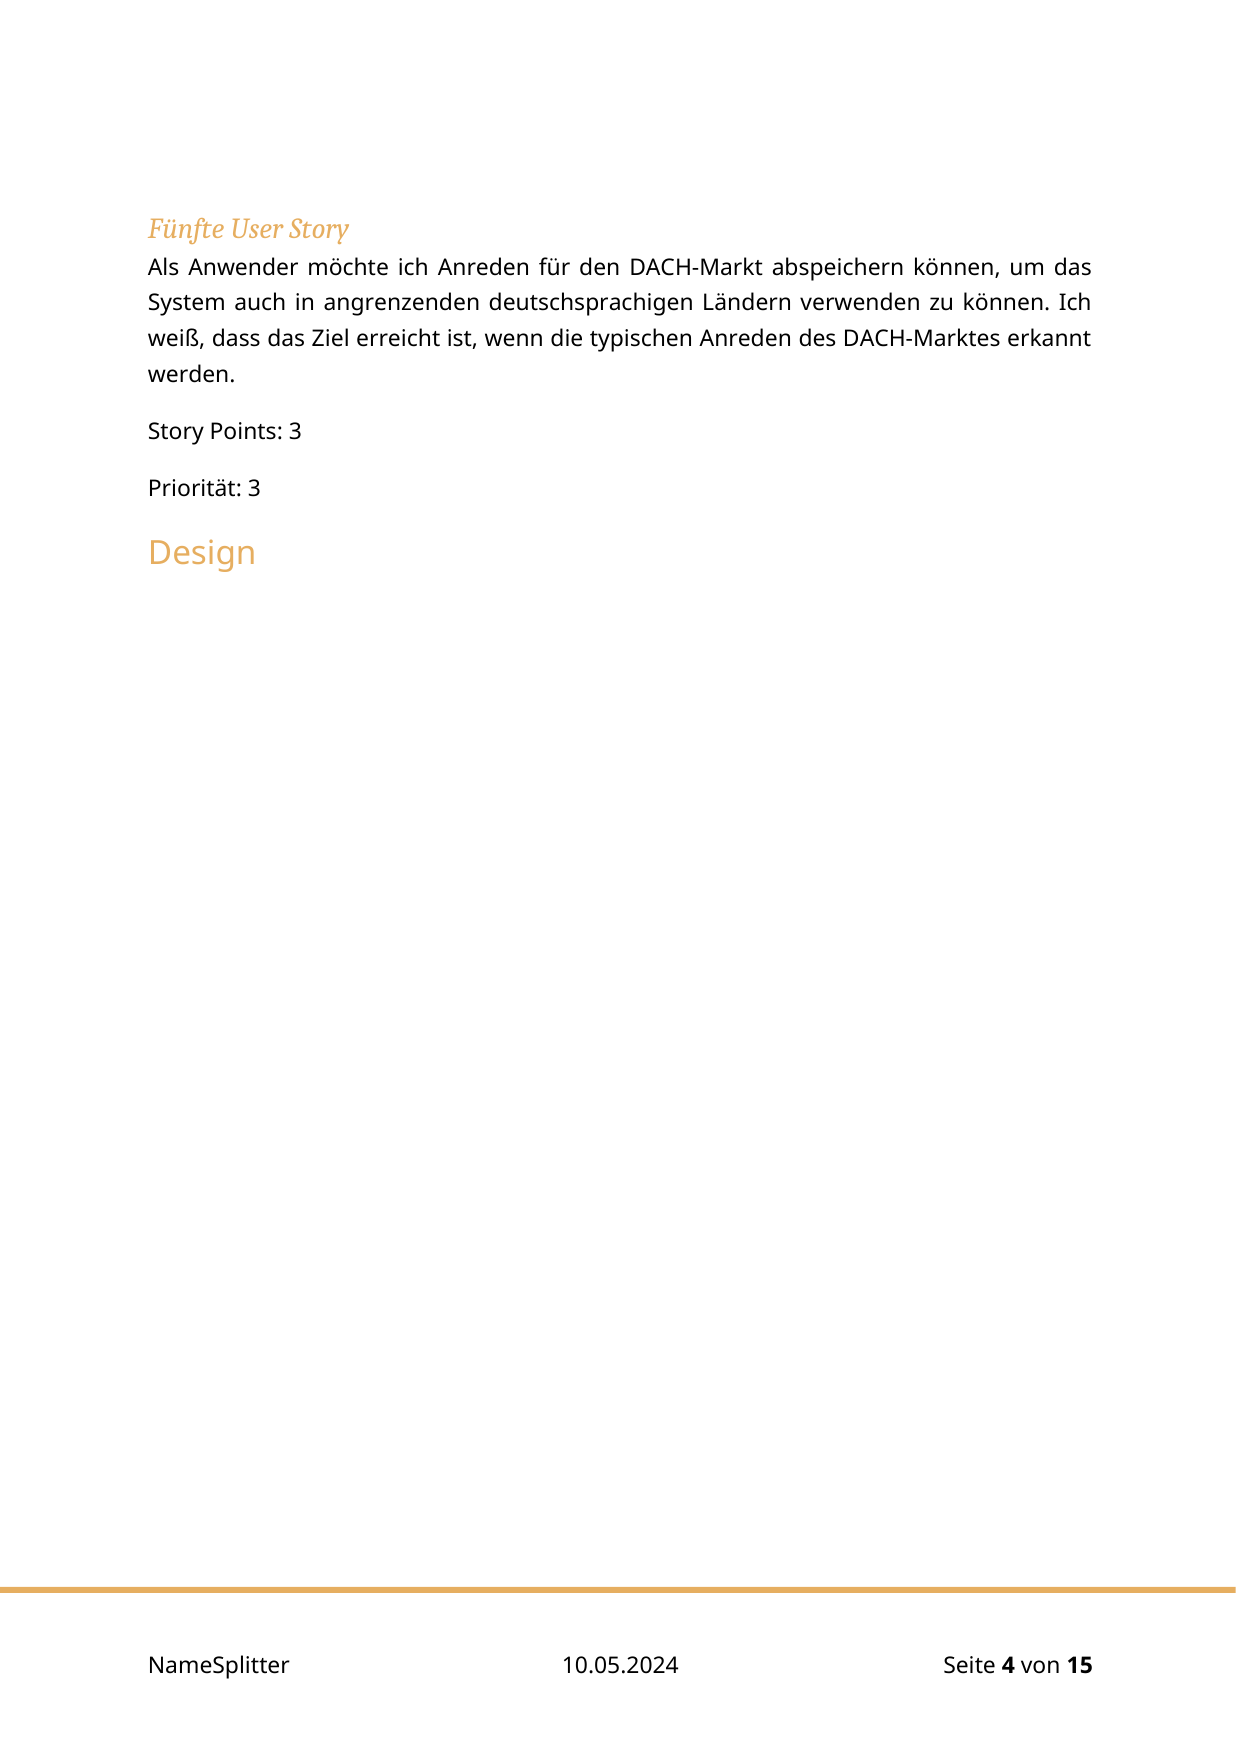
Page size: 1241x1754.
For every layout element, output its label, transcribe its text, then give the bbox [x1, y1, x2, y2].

text Als Anwender möchte ich Anreden für den DACH-Markt abspeichern können, um das System auch in angrenzenden deutschsprachigen Ländern verwenden zu können. Ich weiß, dass das Ziel erreicht ist, wenn die typischen Anreden des DACH-Marktes erkannt werden. [148, 250, 1093, 389]
subtitle Design [148, 528, 1093, 574]
text Priorität: 3 [148, 472, 1093, 503]
text Story Points: 3 [148, 415, 1093, 446]
subtitle Fünfte User Story [148, 212, 1093, 245]
